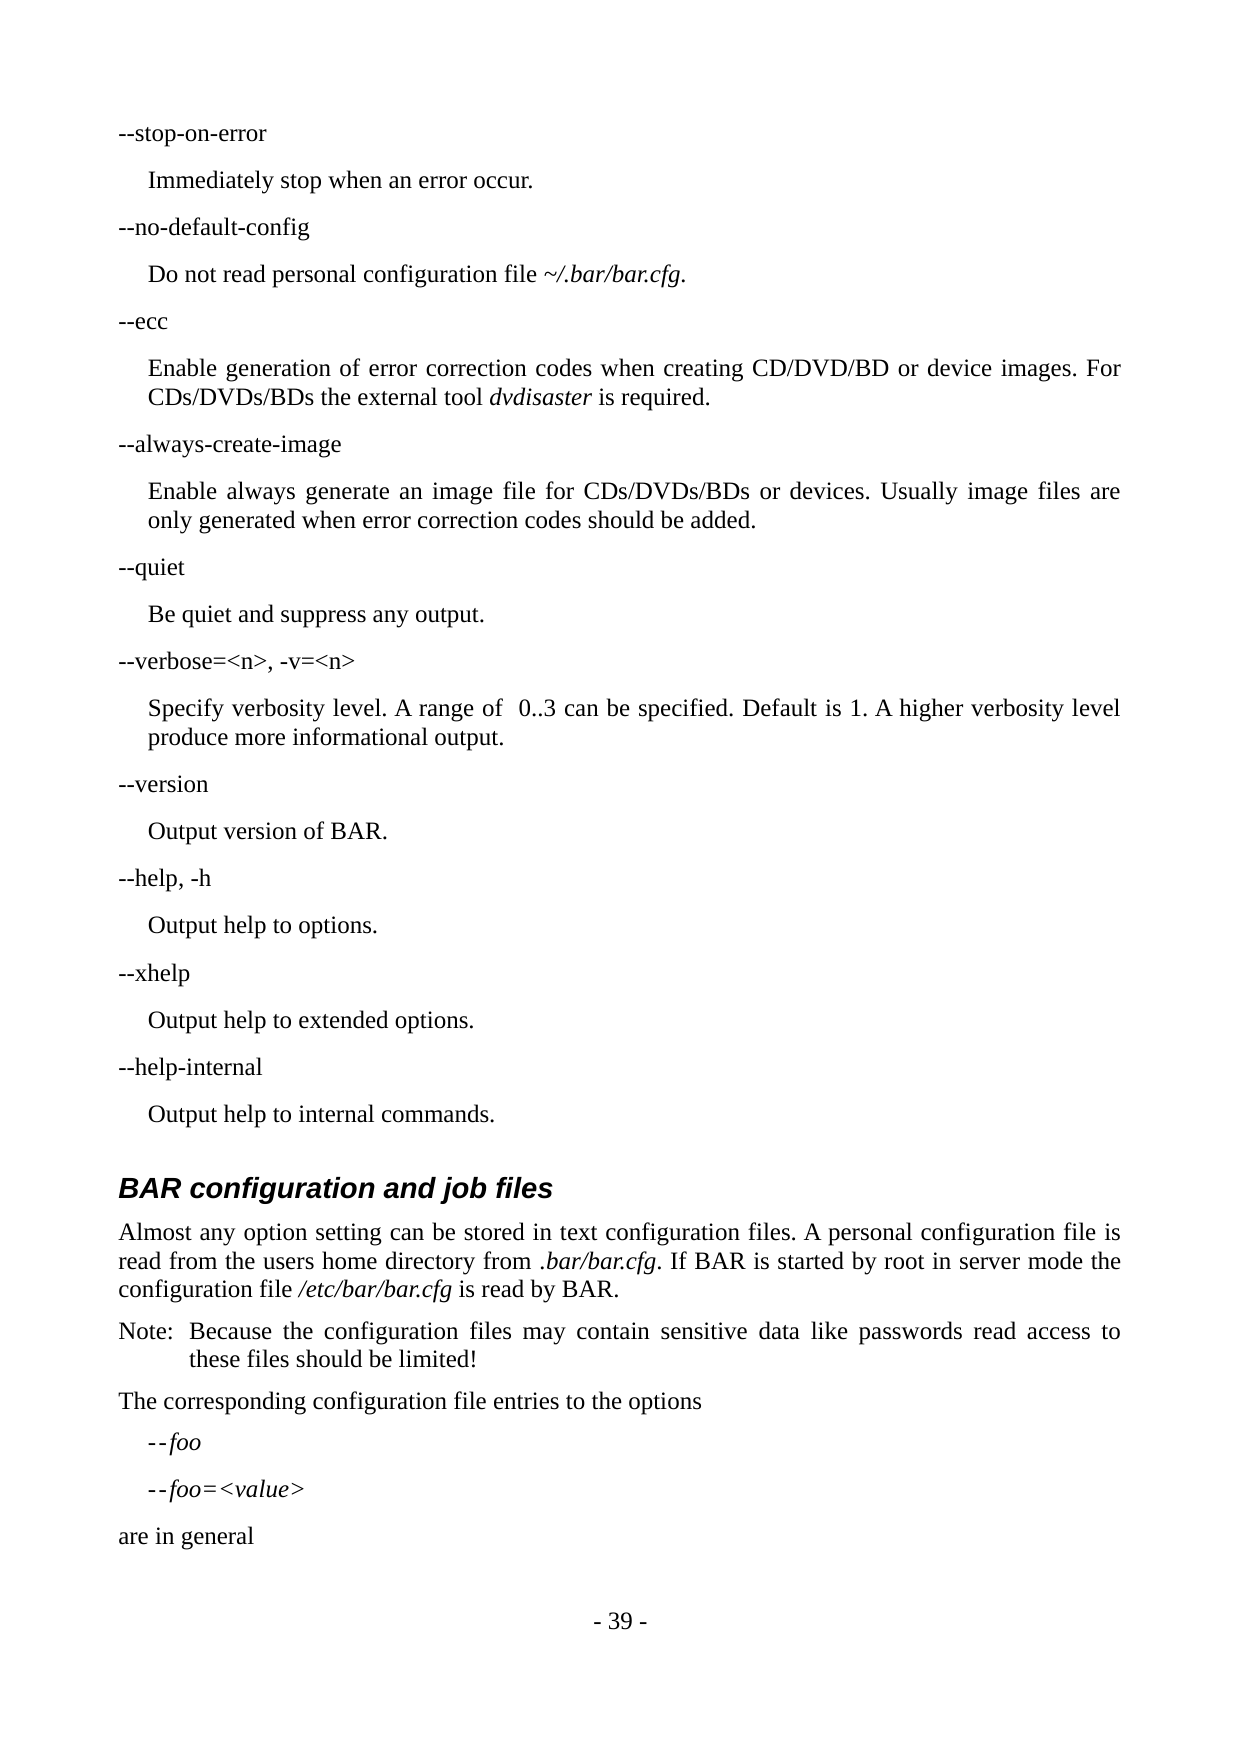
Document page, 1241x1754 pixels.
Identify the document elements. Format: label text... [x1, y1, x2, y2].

text Immediately stop when an error occur. [148, 165, 1122, 194]
text Do not read personal configuration file ~/.bar/bar.cfg. [148, 259, 1122, 288]
text ‑‑foo=<value> [148, 1474, 1122, 1503]
title --version [118, 769, 1122, 798]
text Output help to options. [148, 911, 1122, 939]
title --xhelp [118, 958, 1122, 986]
text The corresponding configuration file entries to the options [118, 1386, 1122, 1414]
title --stop-on-error [118, 118, 1122, 147]
title --verbose=<n>, -v=<n> [118, 646, 1122, 675]
text ‑‑foo [148, 1427, 1122, 1456]
text Be quiet and suppress any output. [148, 599, 1122, 628]
text Output help to extended options. [148, 1005, 1122, 1033]
title --quiet [118, 552, 1122, 581]
title --help, -h [118, 863, 1122, 892]
text Enable always generate an image file for CDs/DVDs/BDs or devices. Usually image files are only generated when error correction codes should be added. [148, 476, 1122, 534]
text Note: Because the configuration files may contain sensitive data like passwords read access to these files should be limited! [118, 1316, 1122, 1373]
text Enable generation of error correction codes when creating CD/DVD/BD or device images. For CDs/DVDs/BDs the external tool dvdisaster is required. [148, 353, 1122, 411]
text Output version of BAR. [148, 816, 1122, 845]
title --always-create-image [118, 429, 1122, 458]
text Almost any option setting can be stored in text configuration files. A personal configuration file is read from the users home directory from .bar/bar.cfg. If BAR is started by root in server mode the configuration file /etc/bar/bar.cfg is read by BAR. [118, 1217, 1122, 1303]
text Specify verbosity level. A range of 0..3 can be specified. Default is 1. A higher verbosity level produce more informational output. [148, 693, 1122, 751]
text are in general [118, 1521, 1122, 1550]
title --ecc [118, 306, 1122, 335]
subtitle BAR configuration and job files [118, 1171, 1122, 1204]
text Output help to internal commands. [148, 1099, 1122, 1128]
title --no-default-config [118, 212, 1122, 241]
title --help-internal [118, 1052, 1122, 1081]
